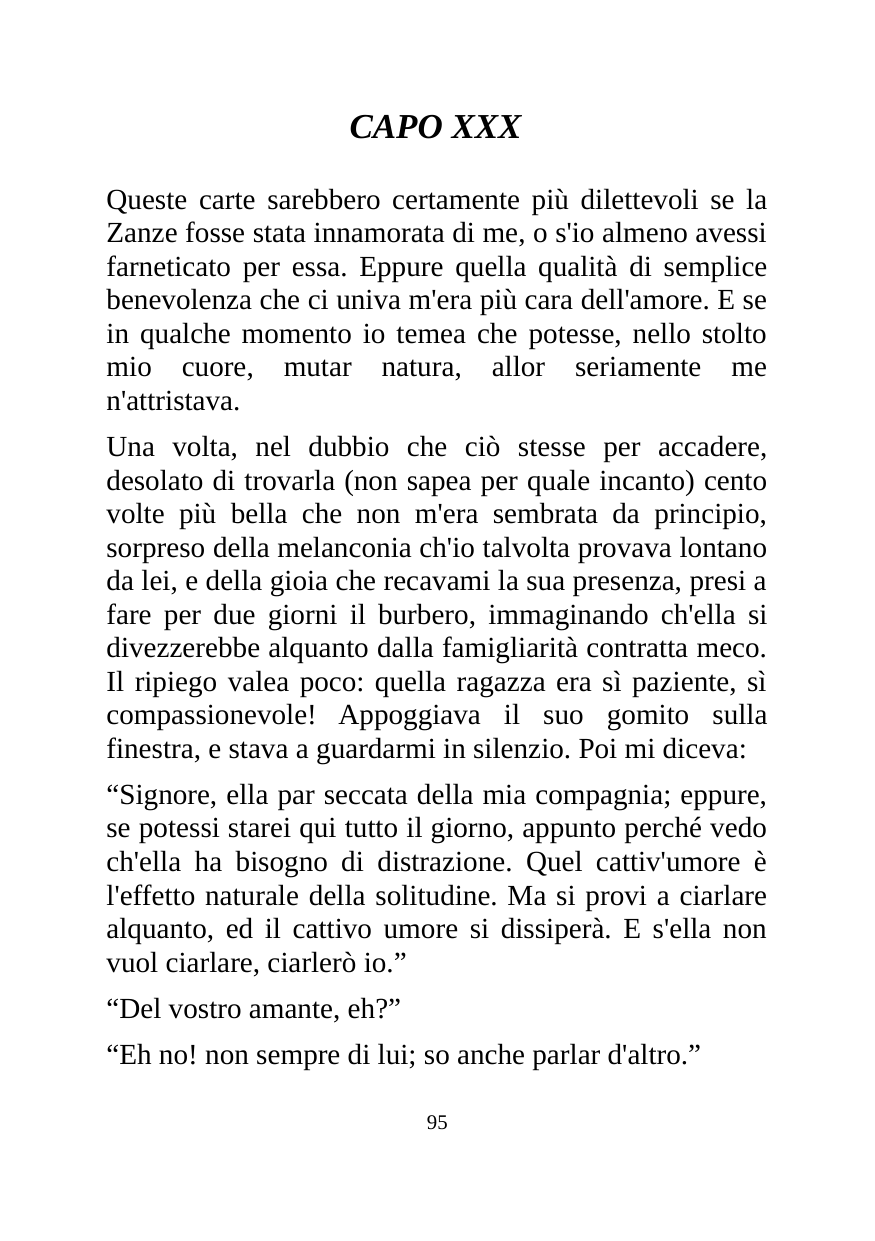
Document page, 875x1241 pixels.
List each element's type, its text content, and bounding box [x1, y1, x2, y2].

text “Del vostro amante, eh?” [106, 991, 768, 1024]
text Queste carte sarebbero certamente più dilettevoli se la Zanze fosse stata innamorata di me, o s'io almeno avessi farneticato per essa. Eppure quella qualità di semplice benevolenza che ci univa m'era più cara dell'amore. E se in qualche momento io temea che potesse, nello stolto mio cuore, mutar natura, allor seriamente me n'attristava. [106, 182, 768, 417]
text “Eh no! non sempre di lui; so anche parlar d'altro.” [106, 1037, 768, 1070]
subtitle CAPO XXX [106, 106, 768, 146]
text “Signore, ella par seccata della mia compagnia; eppure, se potessi starei qui tutto il giorno, appunto perché vedo ch'ella ha bisogno di distrazione. Quel cattiv'umore è l'effetto naturale della solitudine. Ma si provi a ciarlare alquanto, ed il cattivo umore si dissiperà. E s'ella non vuol ciarlare, ciarlerò io.” [106, 777, 768, 978]
text Una volta, nel dubbio che ciò stesse per accadere, desolato di trovarla (non sapea per quale incanto) cento volte più bella che non m'era sembrata da principio, sorpreso della melanconia ch'io talvolta provava lontano da lei, e della gioia che recavami la sua presenza, presi a fare per due giorni il burbero, immaginando ch'ella si divezzerebbe alquanto dalla famigliarità contratta meco. Il ripiego valea poco: quella ragazza era sì paziente, sì compassionevole! Appoggiava il suo gomito sulla finestra, e stava a guardarmi in silenzio. Poi mi diceva: [106, 429, 768, 764]
